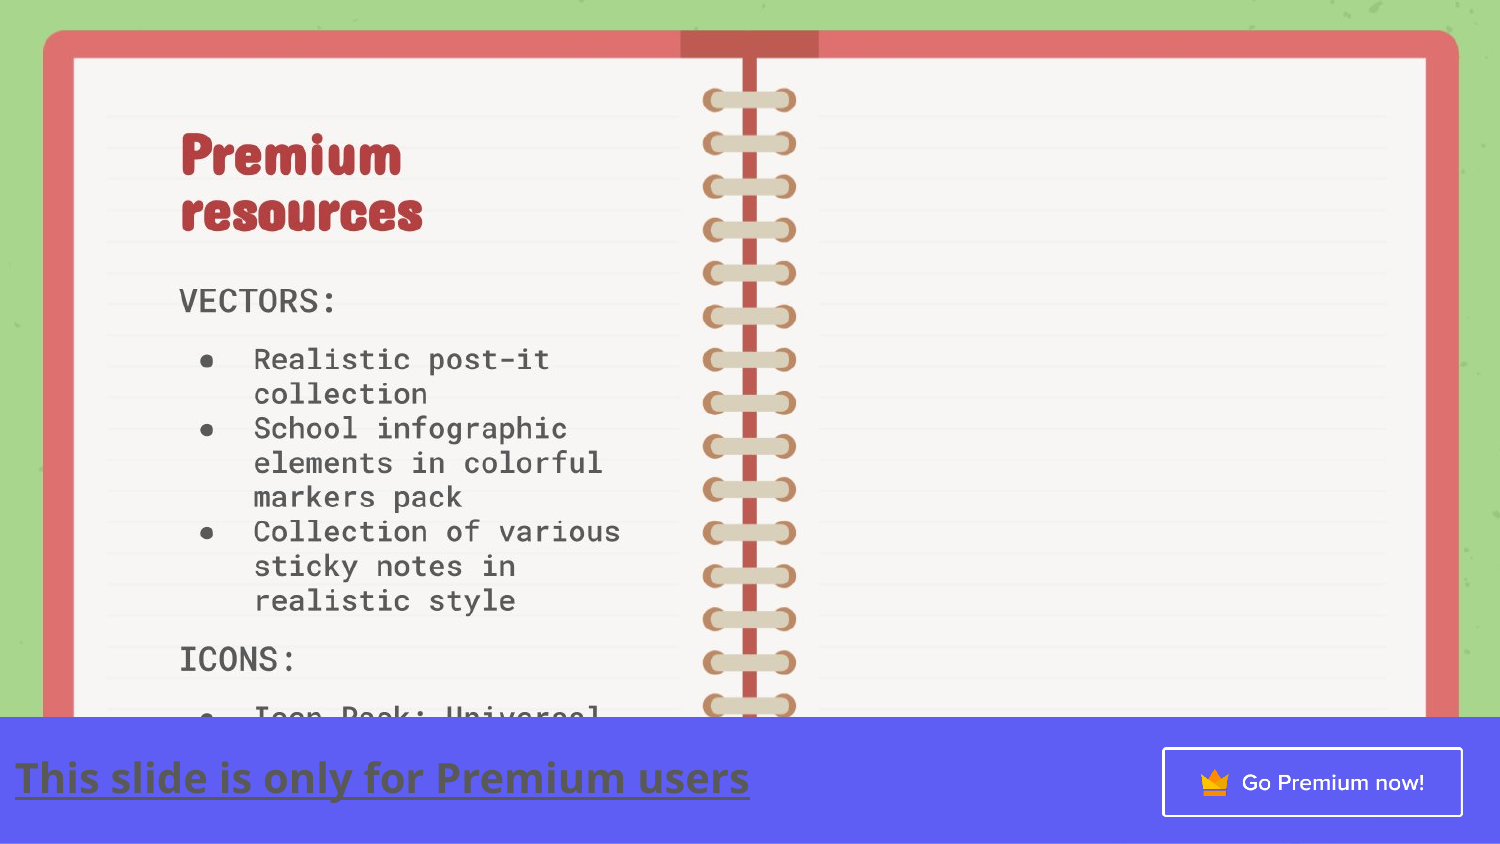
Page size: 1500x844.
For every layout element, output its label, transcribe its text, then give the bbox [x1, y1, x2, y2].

picture [1162, 747, 1463, 817]
text_box This slide is only for Premium users [0, 717, 1500, 844]
picture [0, 0, 1500, 717]
